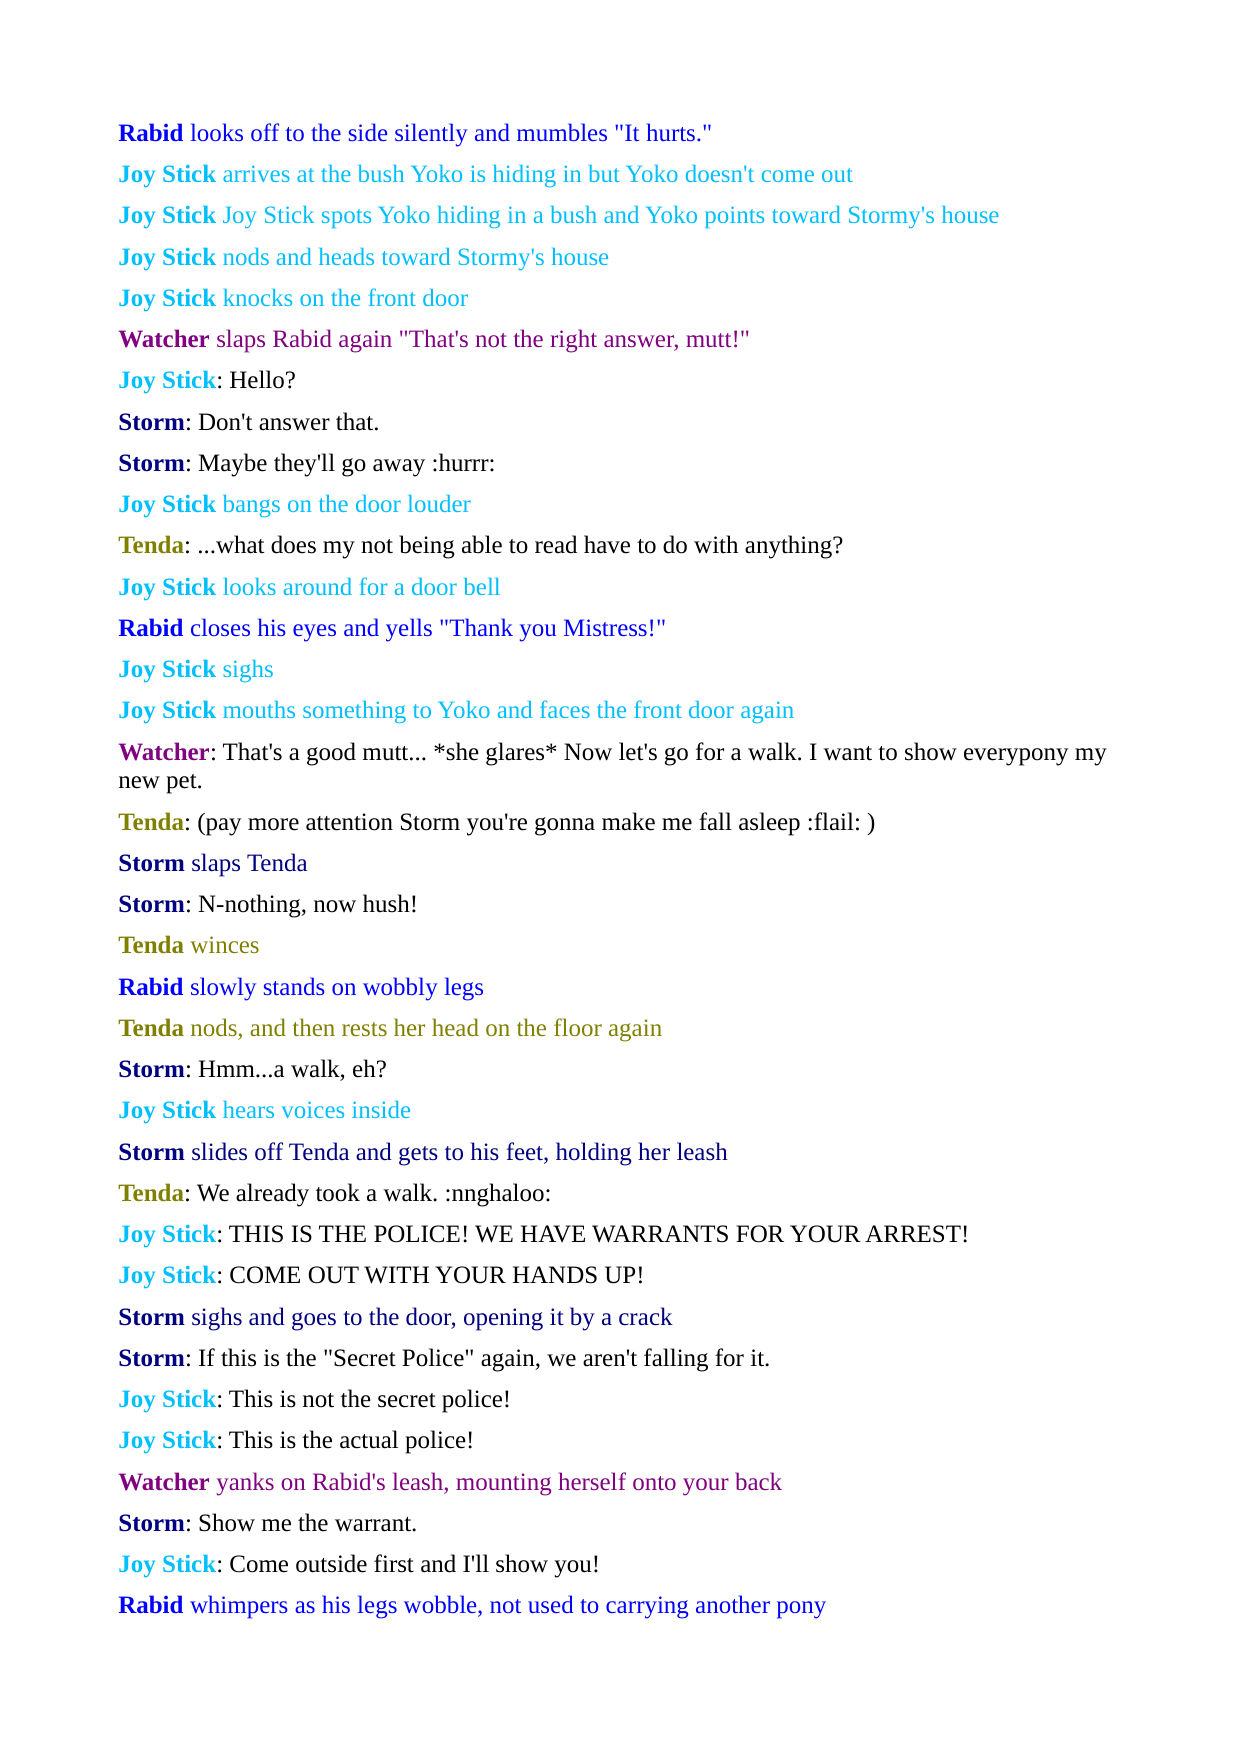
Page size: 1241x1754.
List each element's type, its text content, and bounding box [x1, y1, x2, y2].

text Joy Stick: Come outside first and I'll show you! [118, 1549, 1122, 1578]
text Joy Stick mouths something to Yoko and faces the front door again [118, 696, 1122, 724]
text Watcher yanks on Rabid's leash, mounting herself onto your back [118, 1467, 1122, 1496]
text Joy Stick arrives at the bush Yoko is hiding in but Yoko doesn't come out [118, 159, 1122, 188]
text Storm: Maybe they'll go away :hurrr: [118, 448, 1122, 477]
text Tenda nods, and then rests her head on the floor again [118, 1013, 1122, 1042]
text Storm: Show me the warrant. [118, 1508, 1122, 1537]
text Rabid looks off to the side silently and mumbles "It hurts." [118, 118, 1122, 147]
text Storm: If this is the "Secret Police" again, we aren't falling for it. [118, 1343, 1122, 1372]
text Watcher: That's a good mutt... *she glares* Now let's go for a walk. I want to show everypony my new pet. [118, 737, 1122, 794]
text Tenda: We already took a walk. :nnghaloo: [118, 1178, 1122, 1207]
text Storm: N-nothing, now hush! [118, 889, 1122, 918]
text Joy Stick: COME OUT WITH YOUR HANDS UP! [118, 1261, 1122, 1289]
text Storm sighs and goes to the door, opening it by a crack [118, 1302, 1122, 1331]
text Rabid slowly stands on wobbly legs [118, 972, 1122, 1001]
text Watcher slaps Rabid again "That's not the right answer, mutt!" [118, 324, 1122, 353]
text Joy Stick bangs on the door louder [118, 489, 1122, 518]
text Storm slides off Tenda and gets to his feet, holding her leash [118, 1137, 1122, 1166]
text Storm: Hmm...a walk, eh? [118, 1054, 1122, 1083]
text Joy Stick: THIS IS THE POLICE! WE HAVE WARRANTS FOR YOUR ARREST! [118, 1219, 1122, 1248]
text Joy Stick: This is the actual police! [118, 1426, 1122, 1454]
text Tenda: (pay more attention Storm you're gonna make me fall asleep :flail: ) [118, 807, 1122, 836]
text Joy Stick nods and heads toward Stormy's house [118, 242, 1122, 271]
text Joy Stick: Hello? [118, 366, 1122, 394]
text Storm slaps Tenda [118, 848, 1122, 877]
text Joy Stick knocks on the front door [118, 283, 1122, 312]
text Tenda: ...what does my not being able to read have to do with anything? [118, 531, 1122, 559]
text Storm: Don't answer that. [118, 407, 1122, 436]
text Joy Stick Joy Stick spots Yoko hiding in a bush and Yoko points toward Stormy's house [118, 201, 1122, 229]
text Joy Stick: This is not the secret police! [118, 1384, 1122, 1413]
text Joy Stick sighs [118, 654, 1122, 683]
text Joy Stick hears voices inside [118, 1096, 1122, 1124]
text Rabid whimpers as his legs wobble, not used to carrying another pony [118, 1591, 1122, 1619]
text Rabid closes his eyes and yells "Thank you Mistress!" [118, 613, 1122, 642]
text Tenda winces [118, 931, 1122, 959]
text Joy Stick looks around for a door bell [118, 572, 1122, 601]
